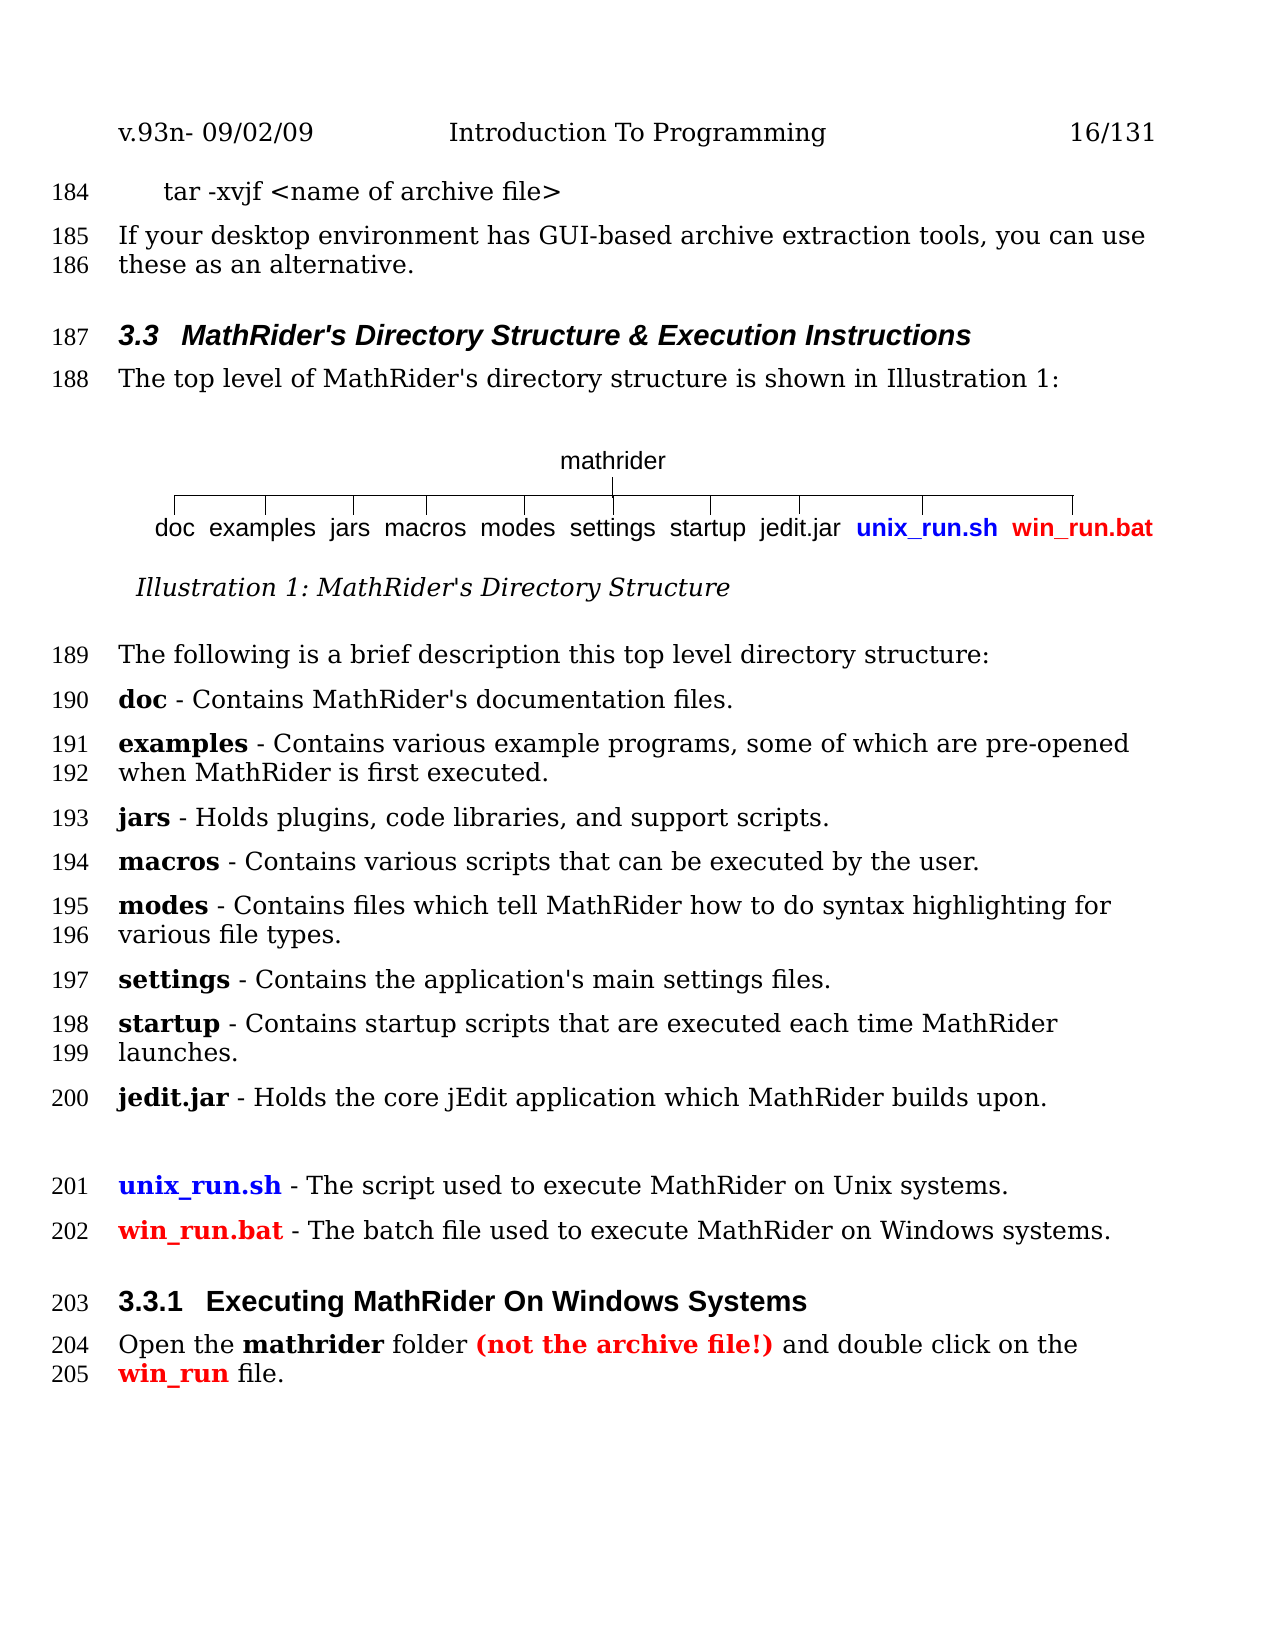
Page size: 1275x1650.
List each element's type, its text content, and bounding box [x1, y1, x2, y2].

text settings - Contains the application's main settings files. [118, 965, 1157, 994]
text startup - Contains startup scripts that are executed each time MathRider launches. [118, 1009, 1157, 1068]
text modes - Contains files which tell MathRider how to do syntax highlighting for various file types. [118, 891, 1157, 950]
text doc - Contains MathRider's documentation files. [118, 685, 1157, 714]
text jars - Holds plugins, code libraries, and support scripts. [118, 803, 1157, 832]
subtitle MathRider's Directory Structure & Execution Instructions [118, 318, 1157, 352]
text unix_run.sh - The script used to execute MathRider on Unix systems. [118, 1171, 1157, 1201]
text The following is a brief description this top level directory structure: [118, 641, 1157, 670]
text The top level of MathRider's directory structure is shown in Illustration 1: [118, 364, 1157, 393]
text Open the mathrider folder (not the archive file!) and double click on the win_run file. [118, 1330, 1157, 1388]
text tar -xvjf <name of archive file> [163, 177, 1157, 206]
text examples - Contains various example programs, some of which are pre-opened when MathRider is first executed. [118, 729, 1157, 788]
text If your desktop environment has GUI-based archive extraction tools, you can use these as an alternative. [118, 221, 1157, 279]
subtitle Executing MathRider On Windows Systems [118, 1284, 1157, 1318]
text win_run.bat - The batch file used to execute MathRider on Windows systems. [118, 1216, 1157, 1245]
text Illustration 1: MathRider's Directory Structure [136, 419, 1153, 602]
text jedit.jar - Holds the core jEdit application which MathRider builds upon. [118, 1083, 1157, 1112]
text macros - Contains various scripts that can be executed by the user. [118, 847, 1157, 876]
